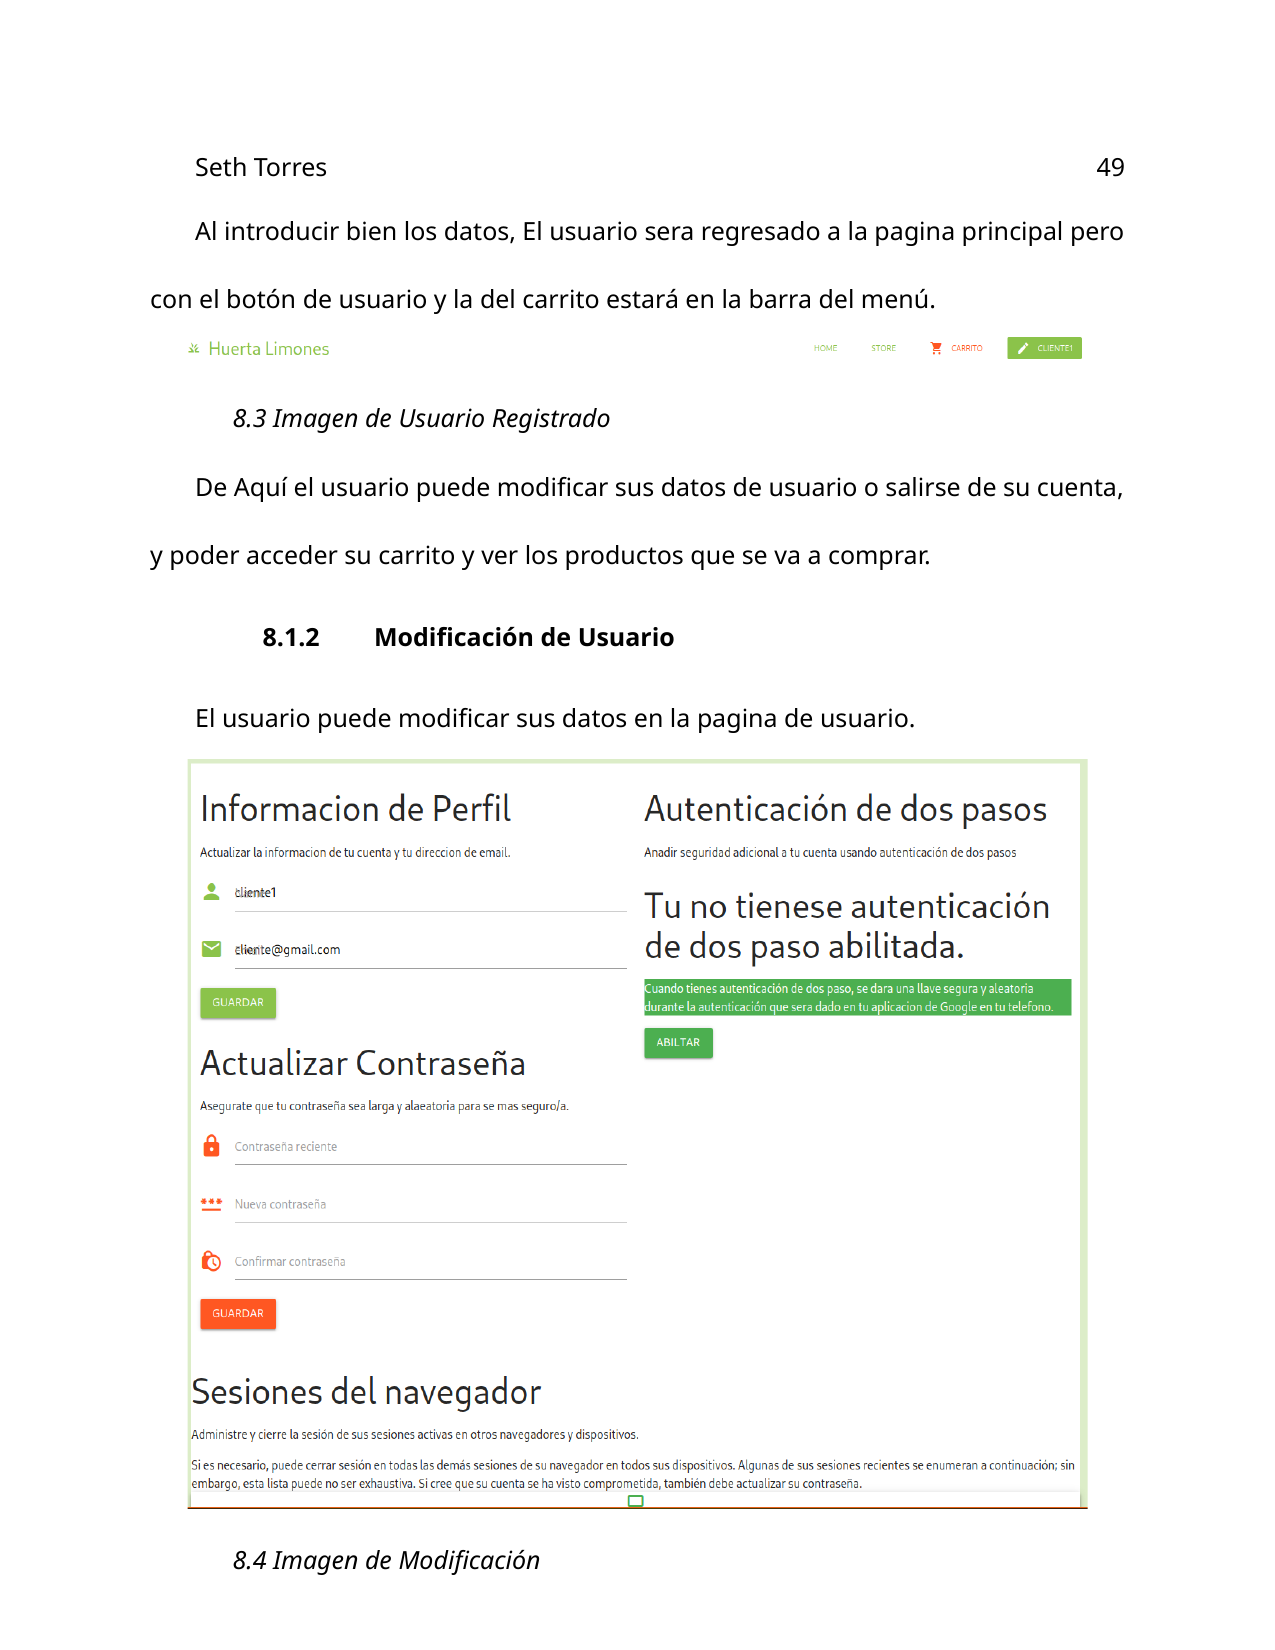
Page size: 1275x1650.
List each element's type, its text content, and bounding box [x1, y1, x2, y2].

text [187, 318, 1087, 331]
picture [187, 759, 1088, 1509]
text 8.4 Imagen de Modificación [187, 1509, 1087, 1576]
text Al introducir bien los datos, El usuario sera regresado a la pagina principal pero con el botón de usuario y la del carrito estará en la barra del menú. [150, 213, 1125, 316]
subtitle Modificación de Usuario [262, 620, 1125, 654]
picture [187, 331, 1088, 367]
text [187, 747, 1087, 759]
text El usuario puede modificar sus datos en la pagina de usuario. [150, 701, 1125, 735]
text 8.3 Imagen de Usuario Registrado [187, 367, 1087, 435]
text De Aquí el usuario puede modificar sus datos de usuario o salirse de su cuenta, y poder acceder su carrito y ver los productos que se va a comprar. [150, 350, 1125, 571]
